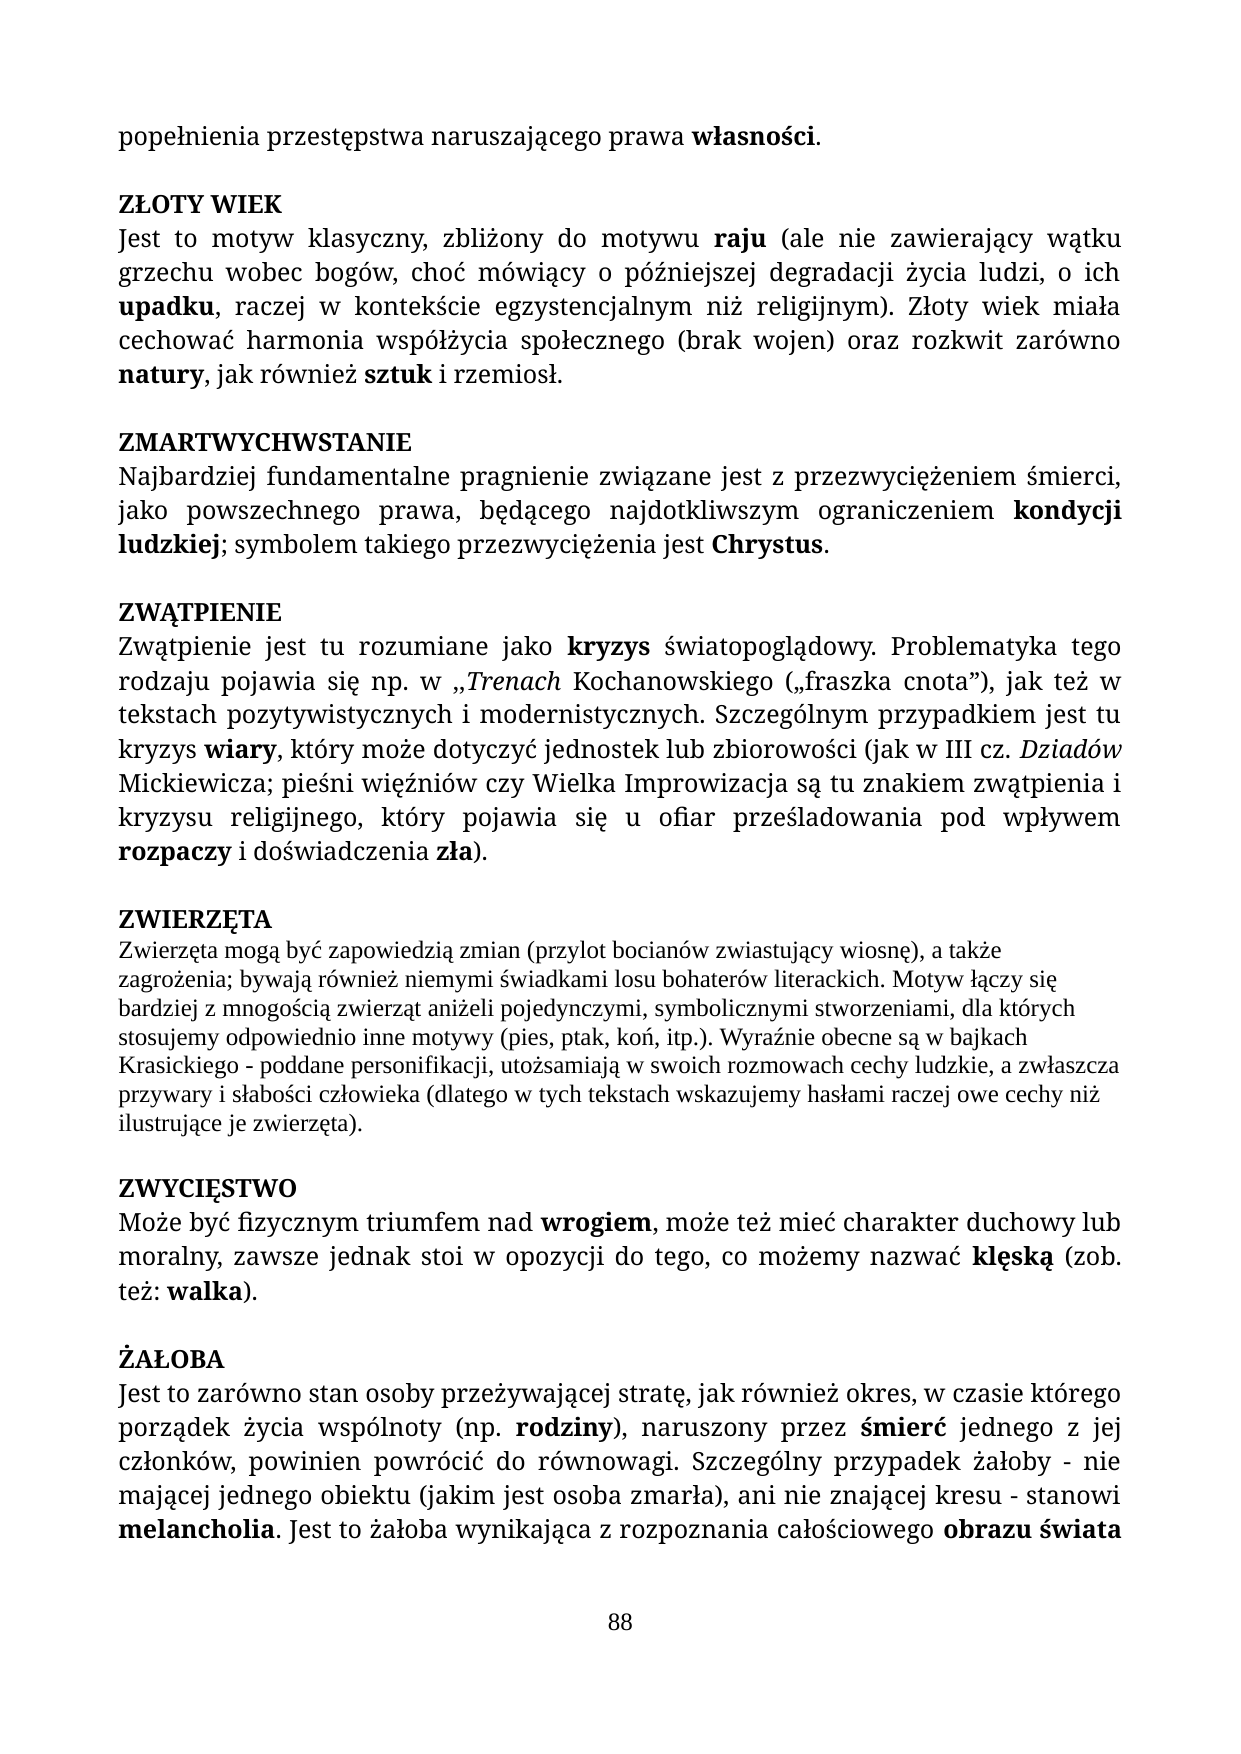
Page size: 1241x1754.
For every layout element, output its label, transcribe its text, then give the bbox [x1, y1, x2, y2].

text Jest to zarówno stan osoby przeżywającej stratę, jak również okres, w czasie którego porządek życia wspólnoty (np. rodziny), naruszony przez śmierć jednego z jej członków, powinien powrócić do równowagi. Szczególny przypadek żałoby - nie mającej jednego obiektu (jakim jest osoba zmarła), ani nie znającej kresu - stanowi melancholia. Jest to żałoba wynikająca z rozpoznania całościowego obrazu świata [118, 1375, 1122, 1546]
text ŻAŁOBA [118, 1341, 1122, 1375]
text ZWIERZĘTA [118, 902, 1122, 936]
text Najbardziej fundamentalne pragnienie związane jest z przezwyciężeniem śmierci, jako powszechnego prawa, będącego najdotkliwszym ograniczeniem kondycji ludzkiej; symbolem takiego przezwyciężenia jest Chrystus. [118, 459, 1122, 561]
text Zwątpienie jest tu rozumiane jako kryzys światopoglądowy. Problematyka tego rodzaju pojawia się np. w ,,Trenach Kochanowskiego („fraszka cnota”), jak też w tekstach pozytywistycznych i modernistycznych. Szczególnym przypadkiem jest tu kryzys wiary, który może dotyczyć jednostek lub zbiorowości (jak w III cz. Dziadów Mickiewicza; pieśni więźniów czy Wielka Improwizacja są tu znakiem zwątpienia i kryzysu religijnego, który pojawia się u ofiar prześladowania pod wpływem rozpaczy i doświadczenia zła). [118, 629, 1122, 867]
text ZWYCIĘSTWO [118, 1171, 1122, 1205]
text ZMARTWYCHWSTANIE [118, 425, 1122, 459]
text popełnienia przestępstwa naruszającego prawa własności. [118, 118, 1122, 152]
text ZWĄTPIENIE [118, 595, 1122, 629]
text Jest to motyw klasyczny, zbliżony do motywu raju (ale nie zawierający wątku grzechu wobec bogów, choć mówiący o późniejszej degradacji życia ludzi, o ich upadku, raczej w kontekście egzystencjalnym niż religijnym). Złoty wiek miała cechować harmonia współżycia społecznego (brak wojen) oraz rozkwit zarówno natury, jak również sztuk i rzemiosł. [118, 220, 1122, 391]
text Może być fizycznym triumfem nad wrogiem, może też mieć charakter duchowy lub moralny, zawsze jednak stoi w opozycji do tego, co możemy nazwać klęską (zob. też: walka). [118, 1205, 1122, 1307]
text Zwierzęta mogą być zapowiedzią zmian (przylot bocianów zwiastujący wiosnę), a także zagrożenia; bywają również niemymi świadkami losu bohaterów literackich. Motyw łączy się bardziej z mnogością zwierząt aniżeli pojedynczymi, symbolicznymi stworzeniami, dla których stosujemy odpowiednio inne motywy (pies, ptak, koń, itp.). Wyraźnie obecne są w bajkach Krasickiego - poddane personifikacji, utożsamiają w swoich rozmowach cechy ludzkie, a zwłaszcza przywary i słabości człowieka (dlatego w tych tekstach wskazujemy hasłami raczej owe cechy niż ilustrujące je zwierzęta). [118, 936, 1122, 1137]
text ZŁOTY WIEK [118, 186, 1122, 220]
